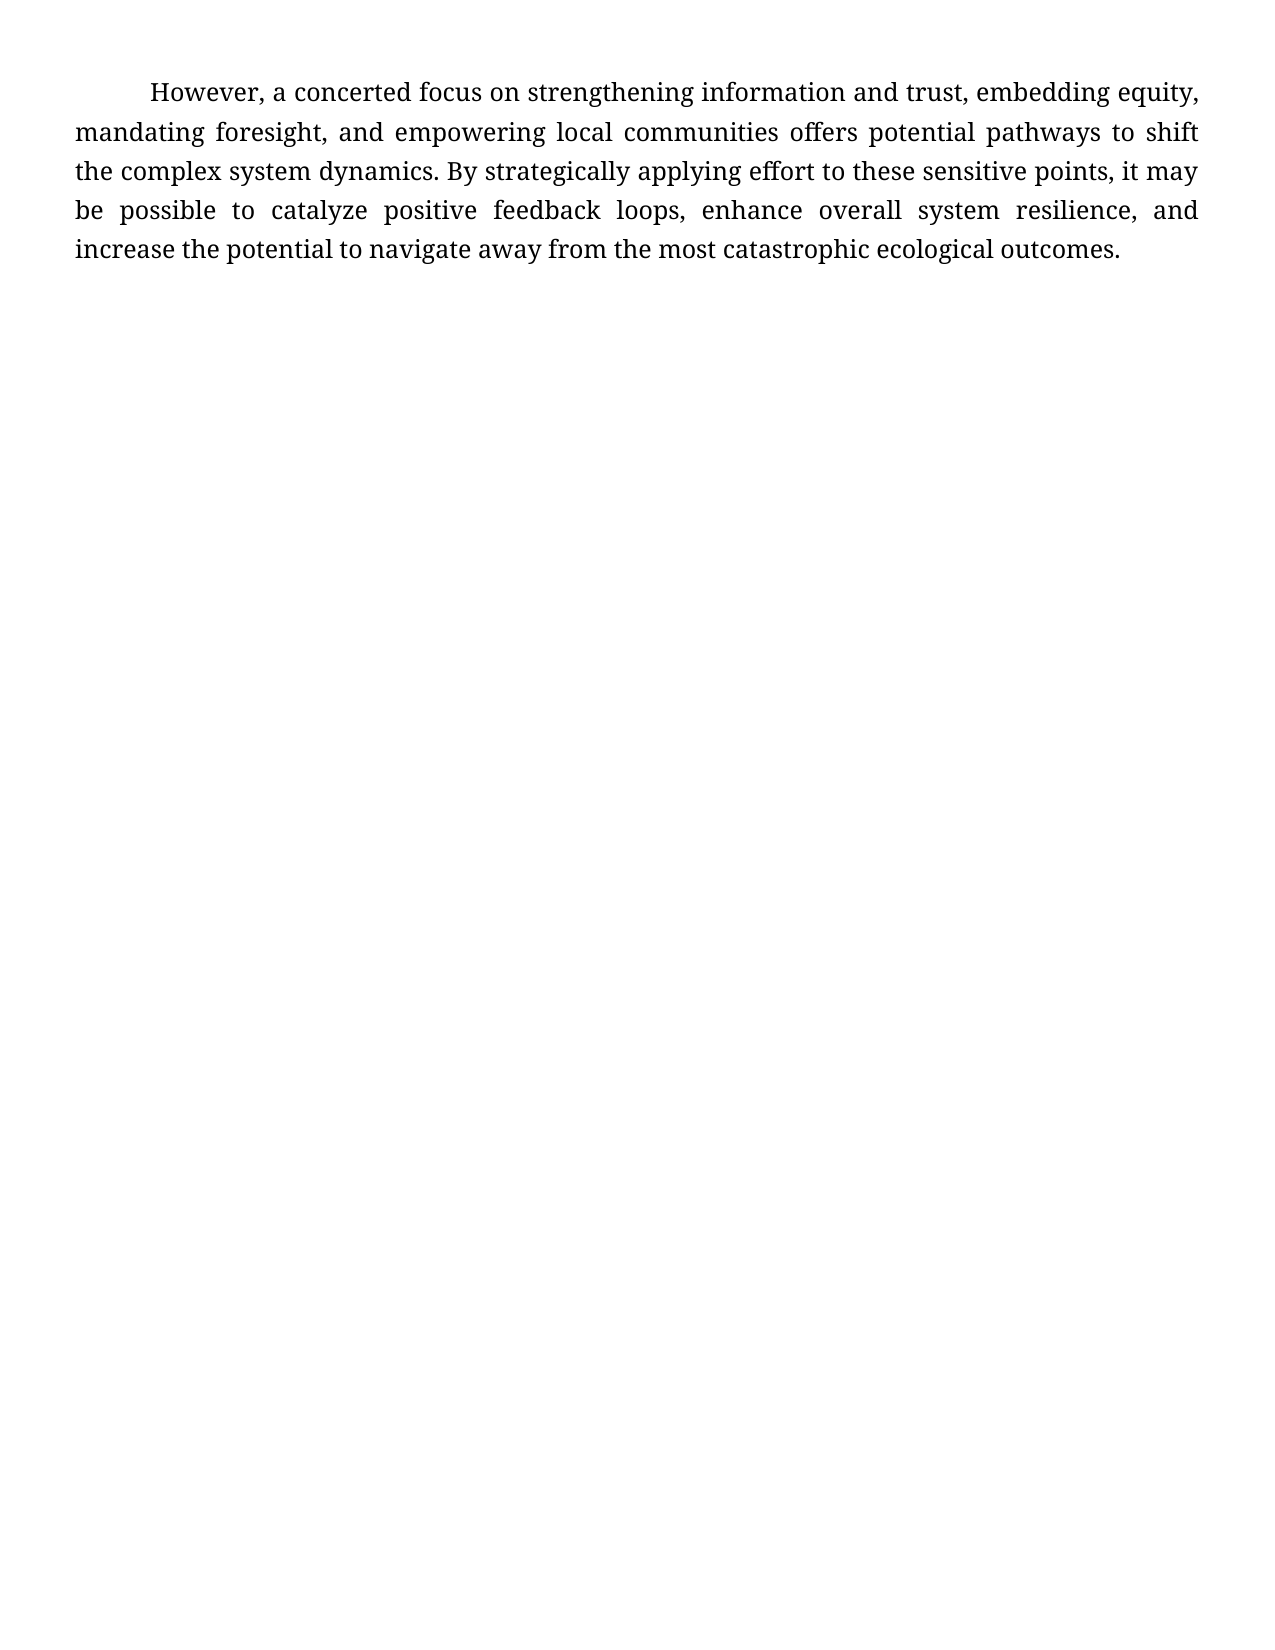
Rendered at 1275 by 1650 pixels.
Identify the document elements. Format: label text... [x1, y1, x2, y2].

text However, a concerted focus on strengthening information and trust, embedding equity, mandating foresight, and empowering local communities offers potential pathways to shift the complex system dynamics. By strategically applying effort to these sensitive points, it may be possible to catalyze positive feedback loops, enhance overall system resilience, and increase the potential to navigate away from the most catastrophic ecological outcomes. [75, 75, 1200, 266]
